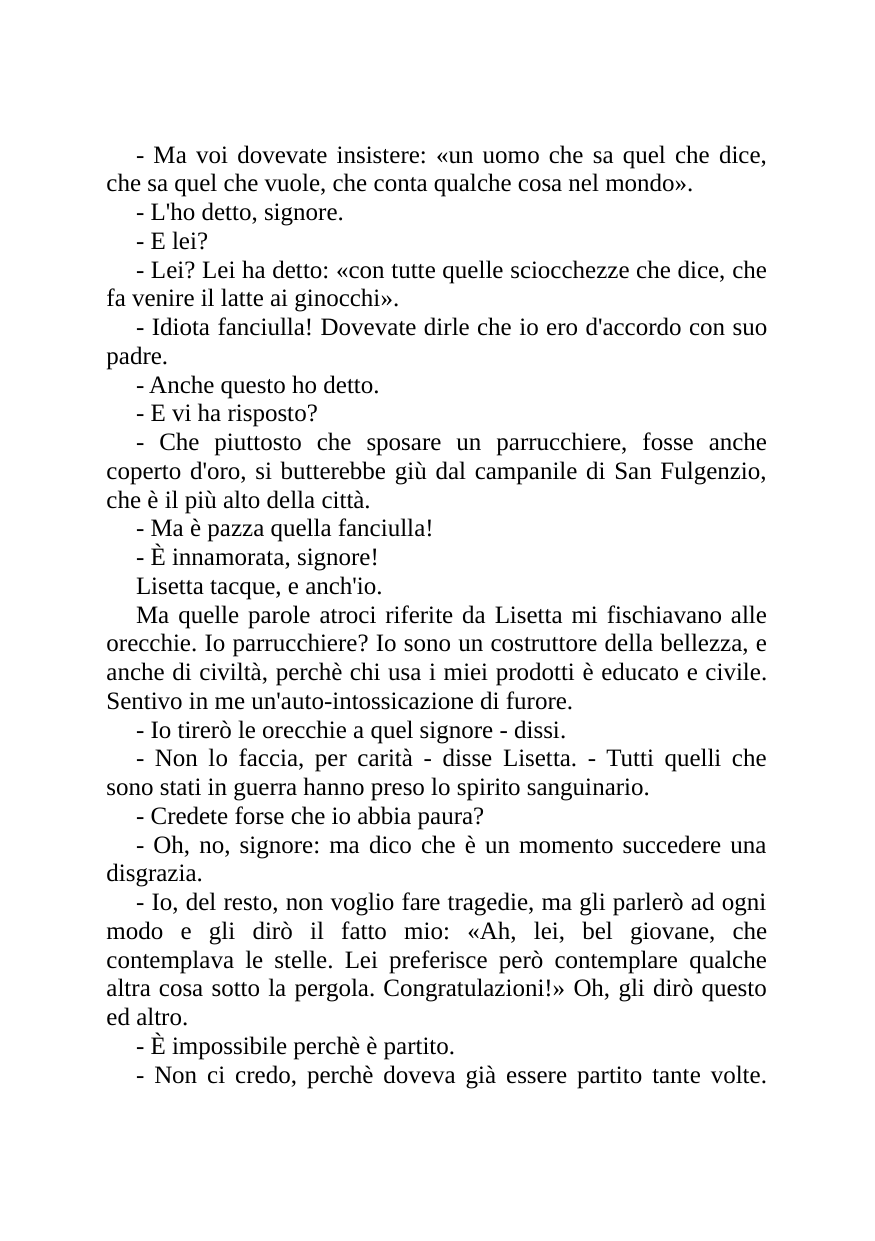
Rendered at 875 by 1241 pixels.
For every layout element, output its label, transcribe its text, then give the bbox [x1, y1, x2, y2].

text - Credete forse che io abbia paura? [106, 801, 768, 830]
text - Io tirerò le orecchie a quel signore - dissi. [106, 715, 768, 743]
text - È impossibile perchè è partito. [106, 1031, 768, 1060]
text - Io, del resto, non voglio fare tragedie, ma gli parlerò ad ogni modo e gli dirò il fatto mio: «Ah, lei, bel giovane, che contemplava le stelle. Lei preferisce però contemplare qualche altra cosa sotto la pergola. Congratulazioni!» Oh, gli dirò questo ed altro. [106, 887, 768, 1031]
text - Non lo faccia, per carità - disse Lisetta. - Tutti quelli che sono stati in guerra hanno preso lo spirito sanguinario. [106, 743, 768, 801]
text - Oh, no, signore: ma dico che è un momento succedere una disgrazia. [106, 830, 768, 887]
text - Ma è pazza quella fanciulla! [106, 513, 768, 542]
text - E vi ha risposto? [106, 398, 768, 427]
text - Non ci credo, perchè doveva già essere partito tante volte. [106, 1060, 768, 1088]
text - E lei? [106, 226, 768, 255]
text - Che piuttosto che sposare un parrucchiere, fosse anche coperto d'oro, si butterebbe giù dal campanile di San Fulgenzio, che è il più alto della città. [106, 427, 768, 513]
text Ma quelle parole atroci riferite da Lisetta mi fischiavano alle orecchie. Io parrucchiere? Io sono un costruttore della bellezza, e anche di civiltà, perchè chi usa i miei prodotti è educato e civile. Sentivo in me un'auto-intossicazione di furore. [106, 600, 768, 715]
text - Lei? Lei ha detto: «con tutte quelle sciocchezze che dice, che fa venire il latte ai ginocchi». [106, 255, 768, 312]
text - Idiota fanciulla! Dovevate dirle che io ero d'accordo con suo padre. [106, 312, 768, 370]
text - L'ho detto, signore. [106, 197, 768, 226]
text - Anche questo ho detto. [106, 370, 768, 398]
text Lisetta tacque, e anch'io. [106, 571, 768, 600]
text - Ma voi dovevate insistere: «un uomo che sa quel che dice, che sa quel che vuole, che conta qualche cosa nel mondo». [106, 140, 768, 197]
text - È innamorata, signore! [106, 542, 768, 571]
